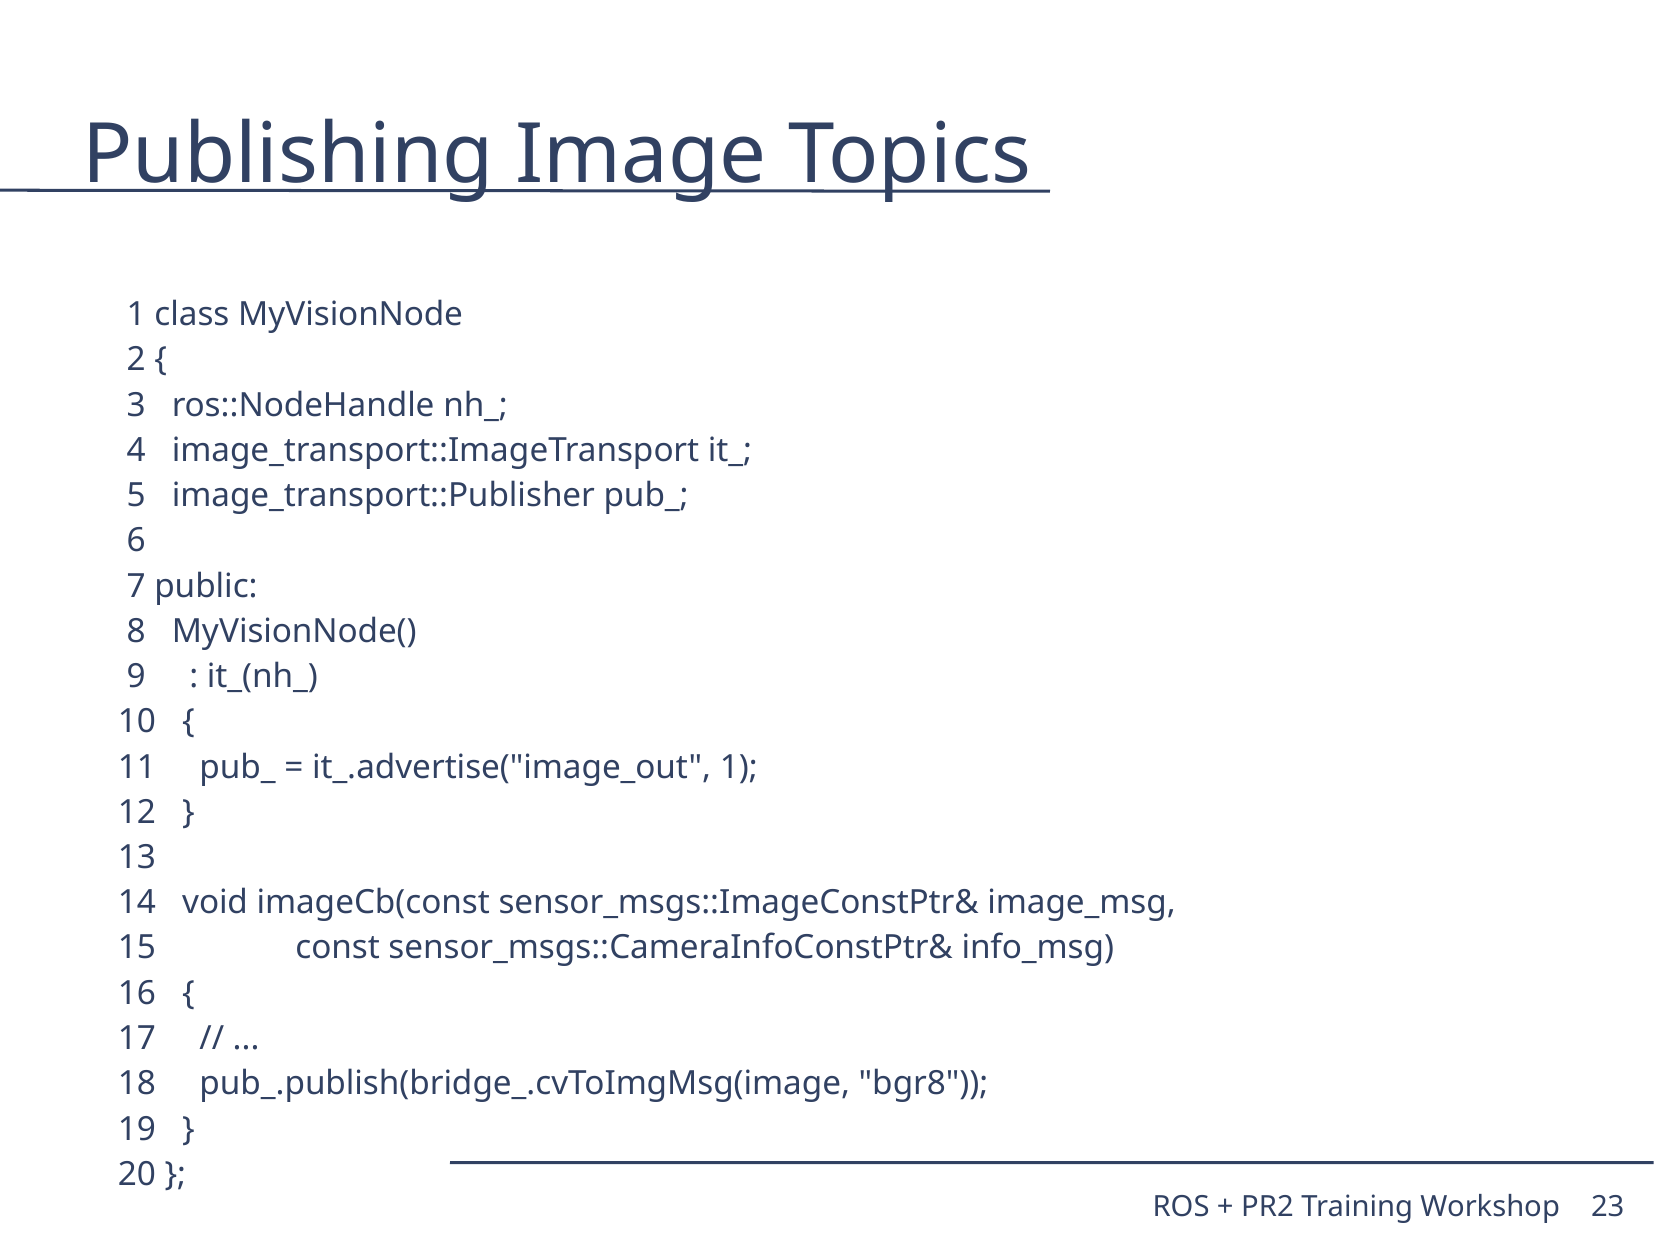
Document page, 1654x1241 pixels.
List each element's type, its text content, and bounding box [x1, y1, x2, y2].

list 1 class MyVisionNode 2 { 3 ros::NodeHandle nh_; 4 image_transport::ImageTransport it_; 5 image_transport::Publisher pub_; 6 7 public: 8 MyVisionNode() 9 : it_(nh_) 10 { 11 pub_ = it_.advertise("image_out", 1); 12 } 13 14 void imageCb(const sensor_msgs::ImageConstPtr& image_msg, 15 const sensor_msgs::CameraInfoConstPtr& info_msg) 16 { 17 // ... 18 pub_.publish(bridge_.cvToImgMsg(image, "bgr8")); 19 } 20 }; [82, 290, 1571, 1109]
title Publishing Image Topics [82, 75, 1571, 226]
